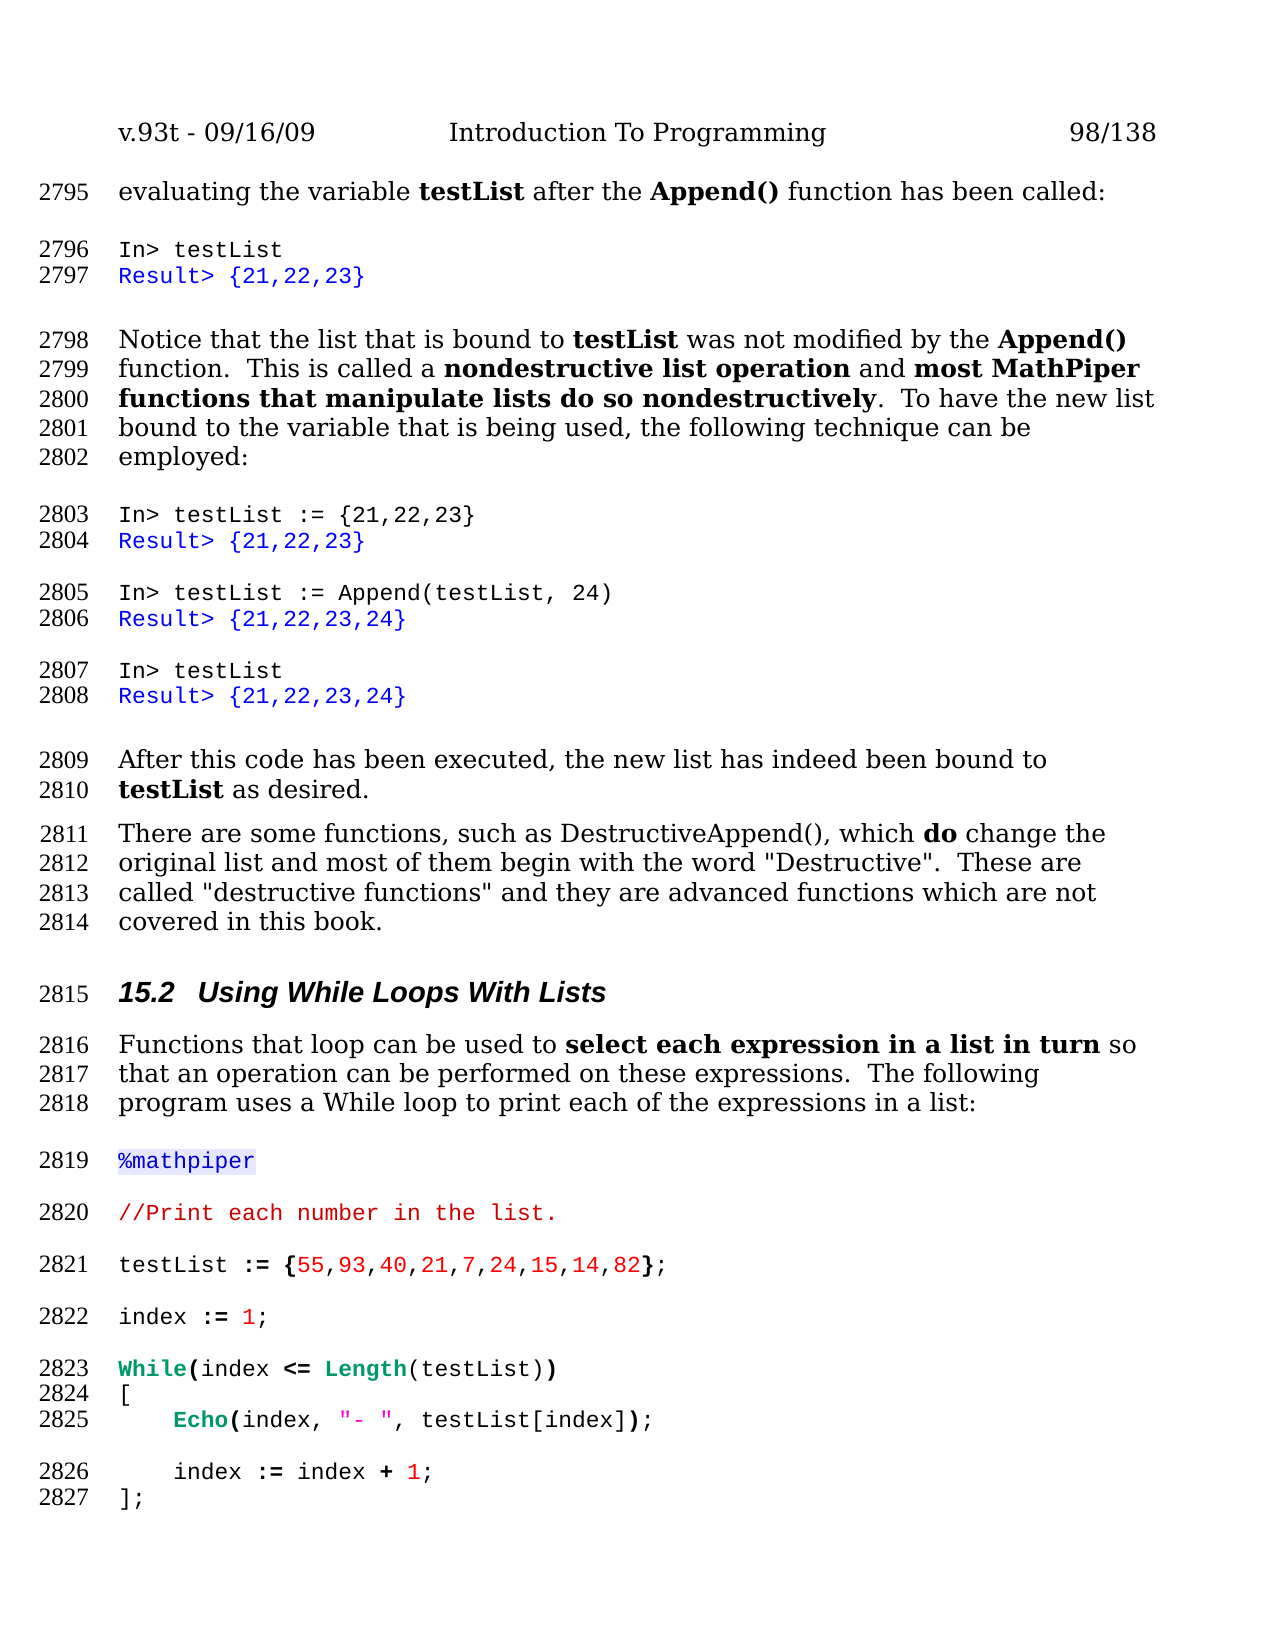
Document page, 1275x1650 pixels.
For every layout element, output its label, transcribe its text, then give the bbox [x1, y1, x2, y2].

text Notice that the list that is bound to testList was not modified by the Append() function. This is called a nondestructive list operation and most MathPiper functions that manipulate lists do so nondestructively. To have the new list bound to the variable that is being used, the following technique can be employed: [118, 325, 1157, 471]
subtitle Using While Loops With Lists [118, 975, 1157, 1009]
text In> testList := Append(testList, 24) [118, 581, 1157, 607]
text Result> {21,22,23,24} [118, 607, 1157, 633]
text [ [118, 1383, 1157, 1409]
text index := 1; [118, 1305, 1157, 1331]
text Functions that loop can be used to select each expression in a list in turn so that an operation can be performed on these expressions. The following program uses a While loop to print each of the expressions in a list: [118, 1030, 1157, 1117]
text ]; [118, 1487, 1157, 1512]
text There are some functions, such as DestructiveAppend(), which do change the original list and most of them begin with the word "Destructive". These are called "destructive functions" and they are advanced functions which are not covered in this book. [118, 819, 1157, 936]
text evaluating the variable testList after the Append() function has been called: [118, 177, 1157, 206]
text %mathpiper [118, 1149, 1157, 1175]
text In> testList [118, 238, 1157, 264]
text Result> {21,22,23} [118, 264, 1157, 290]
text Echo(index, "- ", testList[index]); [118, 1409, 1157, 1435]
text Result> {21,22,23} [118, 529, 1157, 555]
text While(index <= Length(testList)) [118, 1357, 1157, 1383]
text index := index + 1; [118, 1461, 1157, 1487]
text Result> {21,22,23,24} [118, 685, 1157, 711]
text //Print each number in the list. [118, 1201, 1157, 1227]
text In> testList [118, 659, 1157, 685]
text In> testList := {21,22,23} [118, 503, 1157, 529]
text After this code has been executed, the new list has indeed been bound to testList as desired. [118, 746, 1157, 804]
text testList := {55,93,40,21,7,24,15,14,82}; [118, 1253, 1157, 1279]
